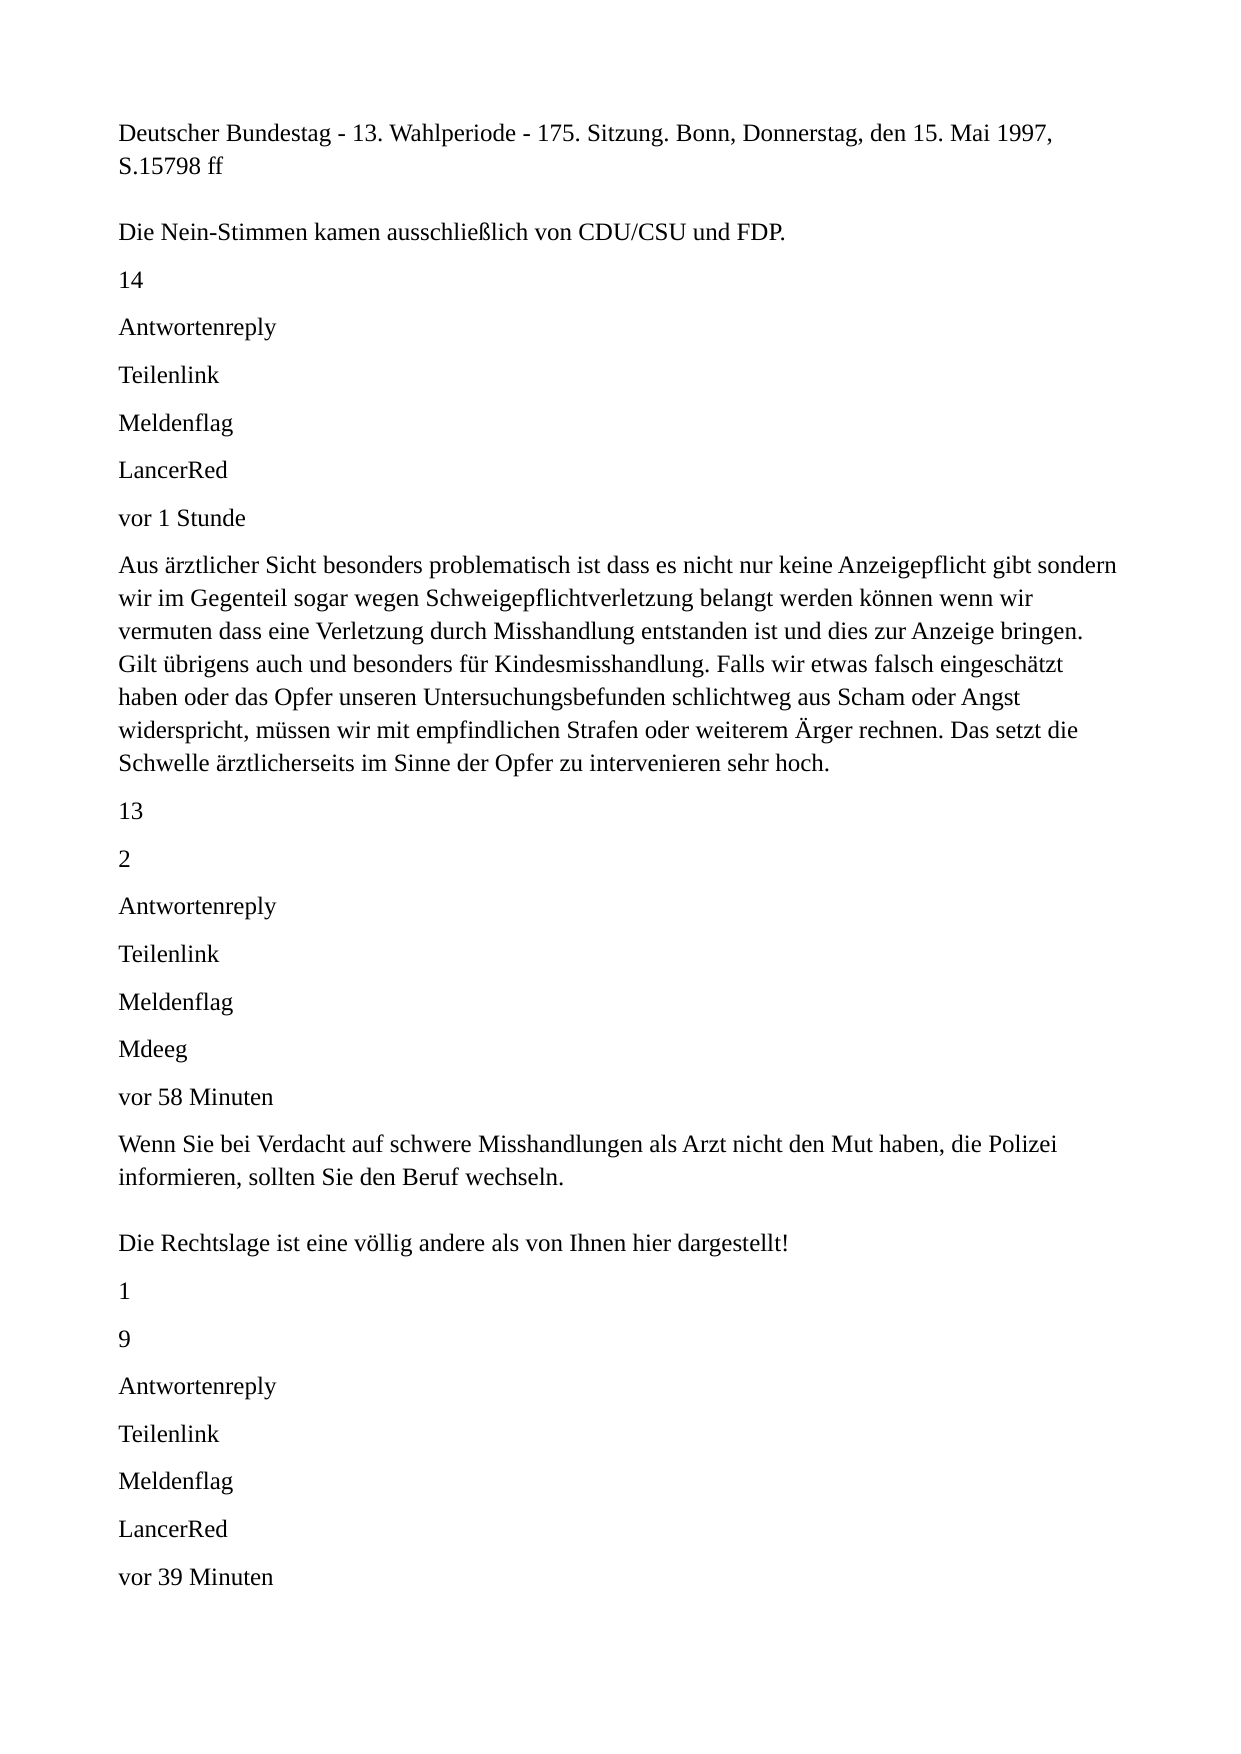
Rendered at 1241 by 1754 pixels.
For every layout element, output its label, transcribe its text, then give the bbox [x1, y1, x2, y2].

text Aus ärztlicher Sicht besonders problematisch ist dass es nicht nur keine Anzeigepflicht gibt sondern wir im Gegenteil sogar wegen Schweigepflichtverletzung belangt werden können wenn wir vermuten dass eine Verletzung durch Misshandlung entstanden ist und dies zur Anzeige bringen. Gilt übrigens auch und besonders für Kindesmisshandlung. Falls wir etwas falsch eingeschätzt haben oder das Opfer unseren Untersuchungsbefunden schlichtweg aus Scham oder Angst widerspricht, müssen wir mit empfindlichen Strafen oder weiterem Ärger rechnen. Das setzt die Schwelle ärztlicherseits im Sinne der Opfer zu intervenieren sehr hoch. [118, 550, 1122, 777]
text Deutscher Bundestag - 13. Wahlperiode - 175. Sitzung. Bonn, Donnerstag, den 15. Mai 1997, S.15798 ff Die Nein-Stimmen kamen ausschließlich von CDU/CSU und FDP. [118, 118, 1122, 246]
text Teilenlink [118, 360, 1122, 389]
text 1 [118, 1276, 1122, 1305]
text Teilenlink [118, 1419, 1122, 1448]
text Antwortenreply [118, 312, 1122, 341]
text 13 [118, 796, 1122, 825]
text 2 [118, 844, 1122, 872]
text LancerRed [118, 455, 1122, 484]
text Antwortenreply [118, 891, 1122, 920]
text vor 58 Minuten [118, 1082, 1122, 1111]
text Meldenflag [118, 987, 1122, 1015]
text Meldenflag [118, 408, 1122, 436]
text Antwortenreply [118, 1371, 1122, 1400]
text Teilenlink [118, 939, 1122, 968]
text 9 [118, 1324, 1122, 1352]
text Mdeeg [118, 1034, 1122, 1063]
text LancerRed [118, 1514, 1122, 1543]
text Meldenflag [118, 1466, 1122, 1495]
text Wenn Sie bei Verdacht auf schwere Misshandlungen als Arzt nicht den Mut haben, die Polizei informieren, sollten Sie den Beruf wechseln. Die Rechtslage ist eine völlig andere als von Ihnen hier dargestellt! [118, 1129, 1122, 1257]
text vor 1 Stunde [118, 503, 1122, 532]
text 14 [118, 265, 1122, 293]
text vor 39 Minuten [118, 1562, 1122, 1590]
